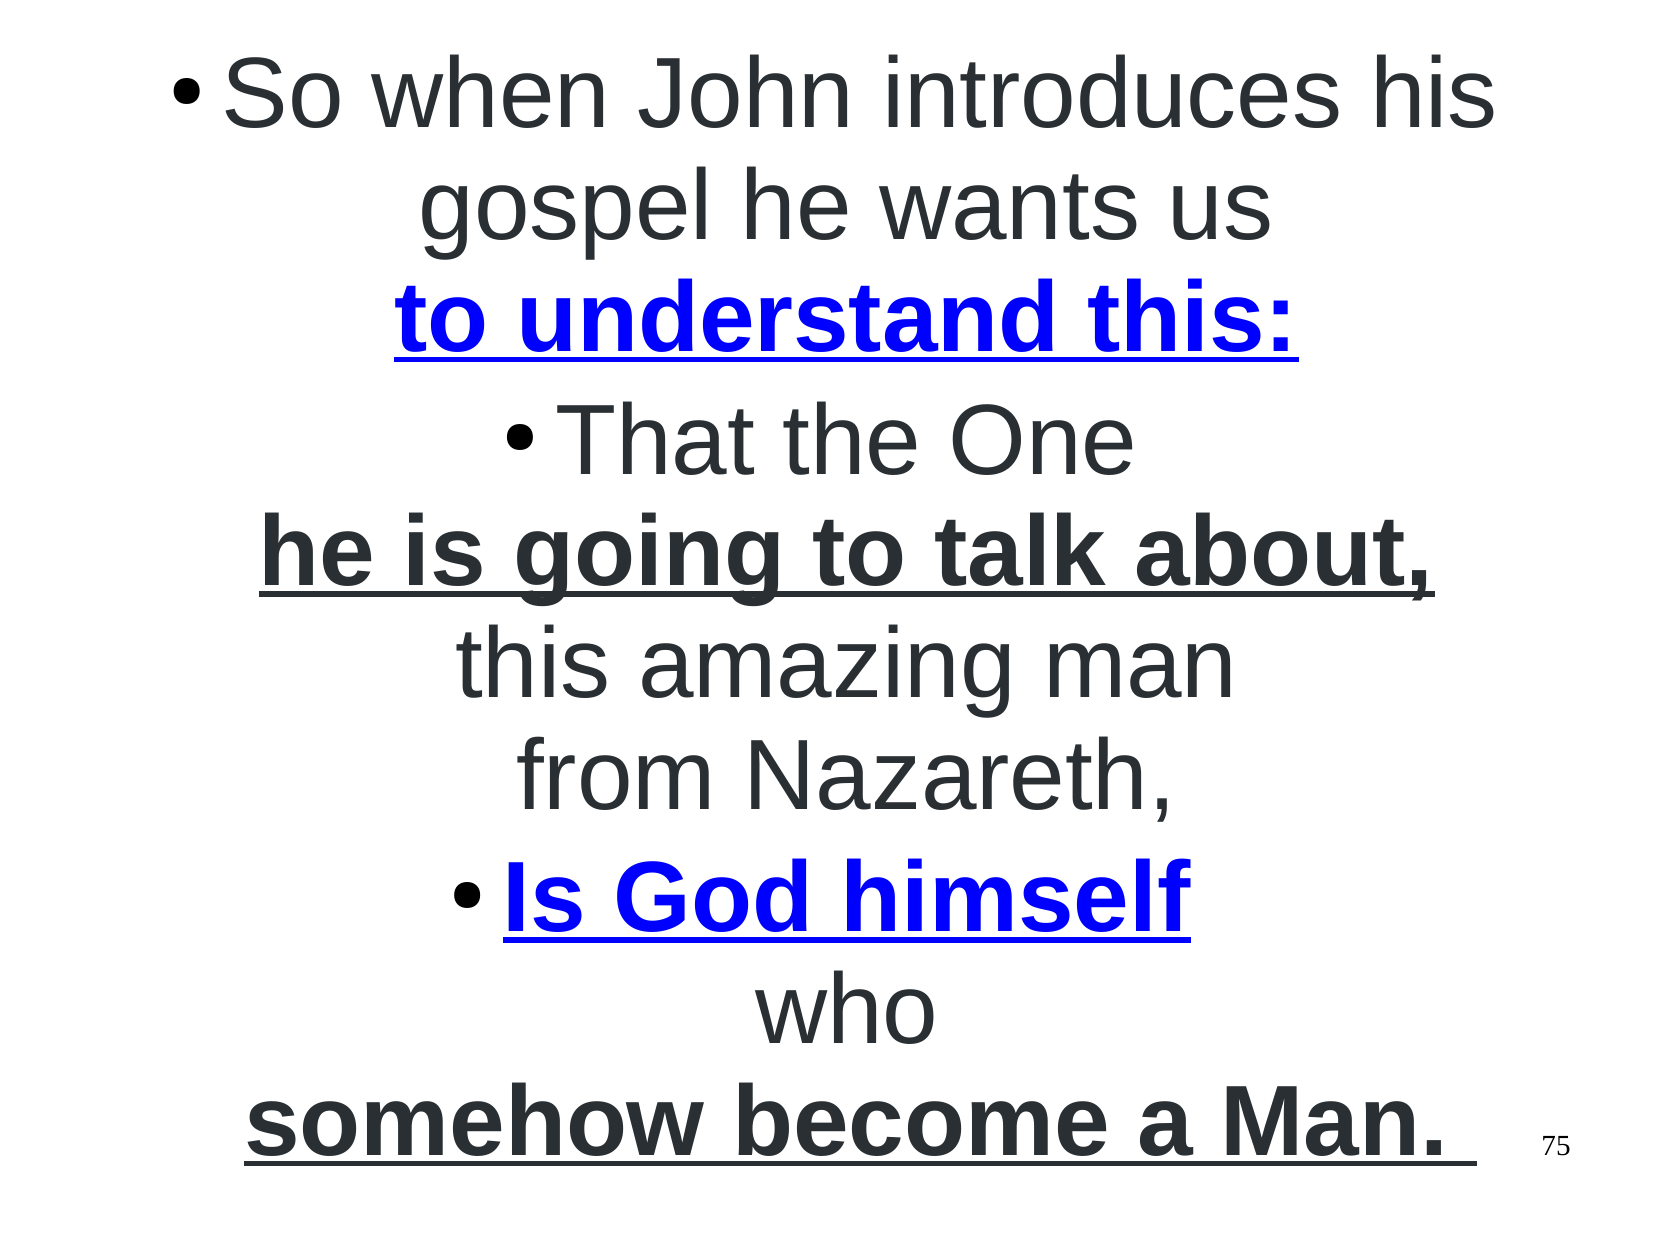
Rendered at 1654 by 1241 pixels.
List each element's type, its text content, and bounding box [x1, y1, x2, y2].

list So when John introduces his gospel he wants us to understand this: That the One he is going to talk about, this amazing man from Nazareth, Is God himself who somehow become a Man. [37, 37, 1613, 1238]
